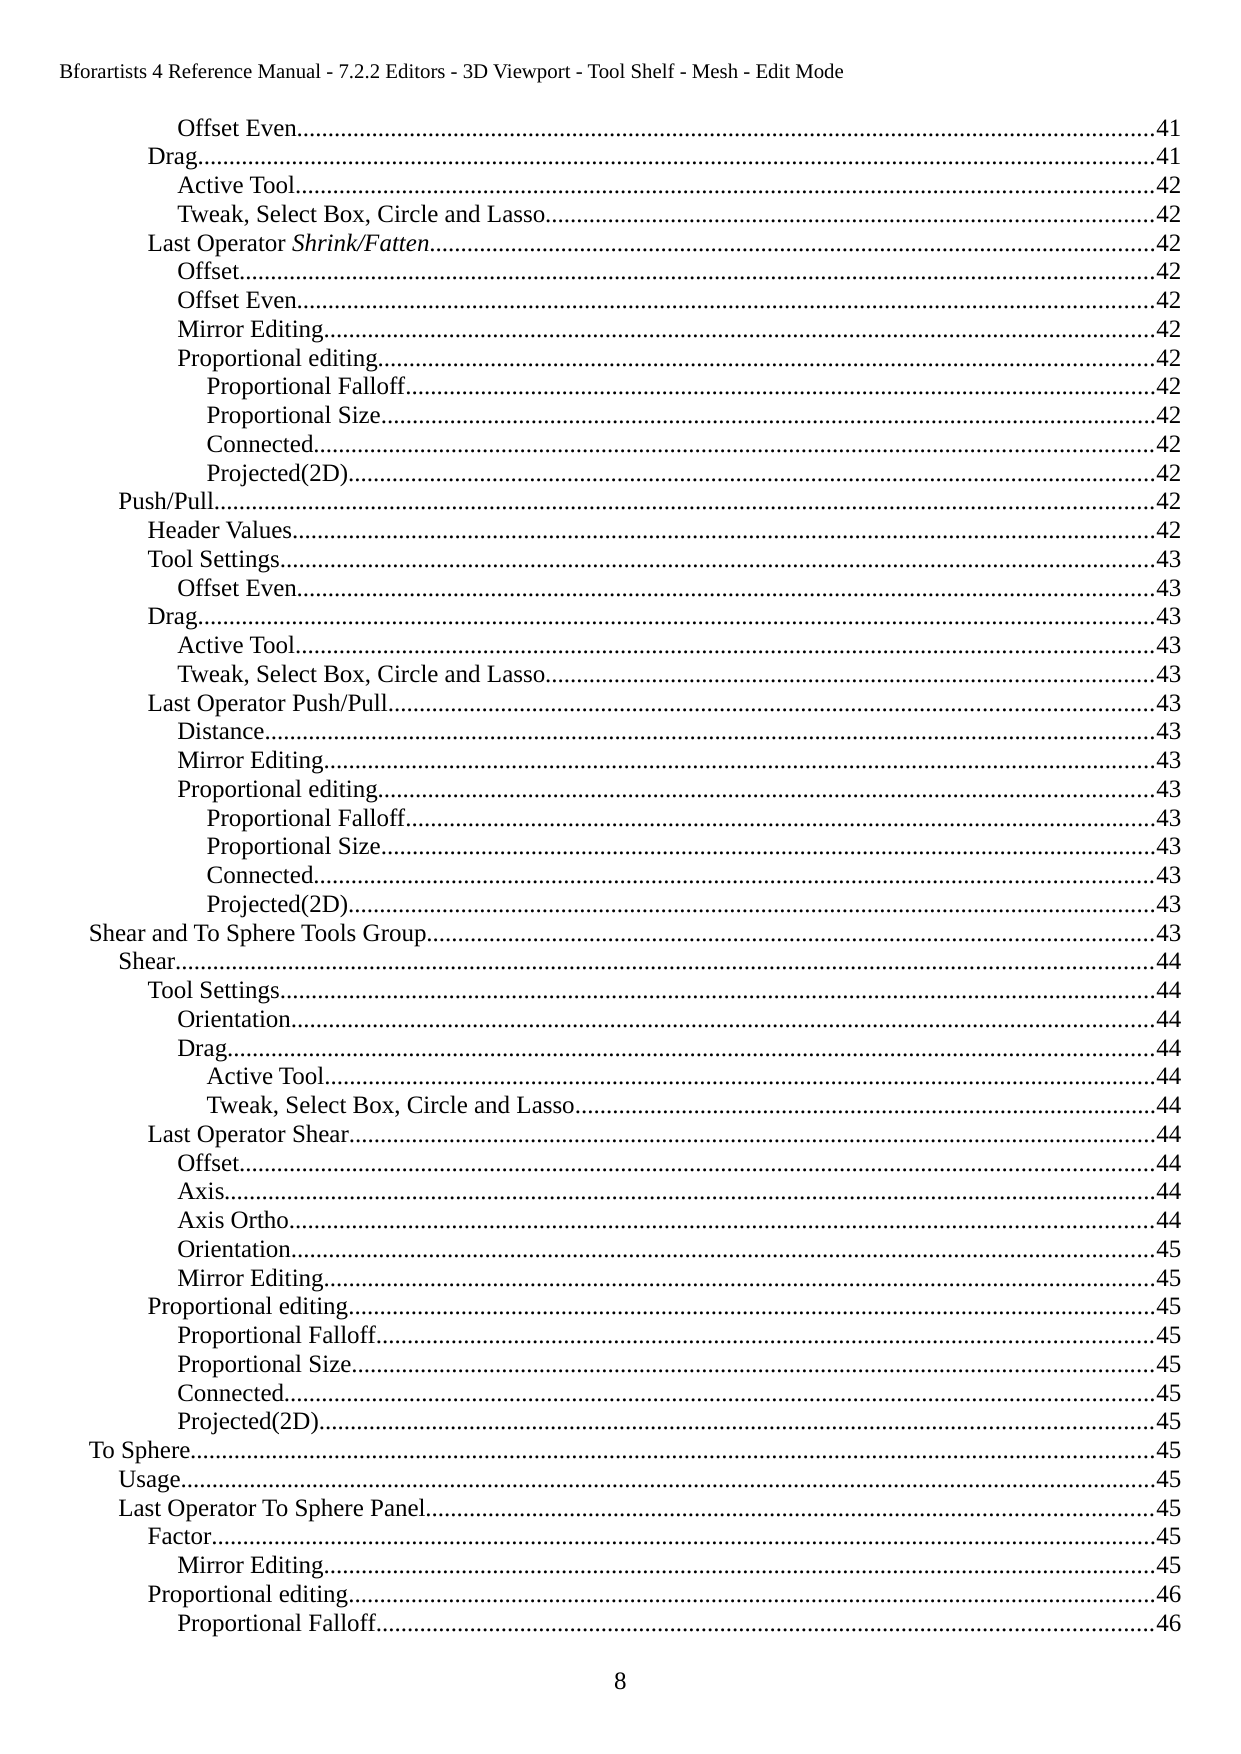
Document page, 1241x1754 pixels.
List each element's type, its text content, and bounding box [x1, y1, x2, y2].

text Proportional Falloff 45 [177, 1320, 1181, 1349]
text Connected 45 [177, 1378, 1181, 1406]
text Push/Pull 42 [118, 486, 1181, 515]
text Active Tool 42 [177, 170, 1181, 199]
text Offset Even 42 [177, 285, 1181, 314]
text Proportional editing 42 [177, 343, 1181, 371]
text Tweak, Select Box, Circle and Lasso 43 [177, 659, 1181, 688]
text Tweak, Select Box, Circle and Lasso 42 [177, 199, 1181, 228]
text Tool Settings 44 [147, 975, 1181, 1004]
text Mirror Editing 45 [177, 1263, 1181, 1291]
text Proportional Size 45 [177, 1349, 1181, 1378]
text Projected(2D) 45 [177, 1406, 1181, 1435]
text Drag 43 [147, 601, 1181, 630]
text Axis Ortho 44 [177, 1205, 1181, 1234]
text Mirror Editing 45 [177, 1550, 1181, 1579]
text Connected 42 [206, 429, 1181, 458]
text Header Values 42 [147, 515, 1181, 544]
text Last Operator Shear 44 [147, 1119, 1181, 1148]
text Drag 41 [147, 141, 1181, 170]
text Tool Settings 43 [147, 544, 1181, 573]
text Mirror Editing 43 [177, 745, 1181, 774]
text Axis 44 [177, 1176, 1181, 1205]
text Projected(2D) 42 [206, 458, 1181, 486]
text Offset Even 41 [177, 113, 1181, 141]
text Proportional Size 43 [206, 831, 1181, 860]
text Proportional Falloff 46 [177, 1608, 1181, 1636]
text Factor 45 [147, 1521, 1181, 1550]
text Connected 43 [206, 860, 1181, 889]
text To Sphere 45 [88, 1435, 1181, 1464]
text Last Operator Push/Pull 43 [147, 688, 1181, 716]
text Last Operator To Sphere Panel 45 [118, 1493, 1181, 1521]
text Offset 44 [177, 1148, 1181, 1176]
text Active Tool 44 [206, 1061, 1181, 1090]
text Distance 43 [177, 716, 1181, 745]
text Usage 45 [118, 1464, 1181, 1493]
text Proportional editing 45 [147, 1291, 1181, 1320]
text Active Tool 43 [177, 630, 1181, 659]
text Orientation 44 [177, 1004, 1181, 1033]
text Mirror Editing 42 [177, 314, 1181, 343]
text Offset 42 [177, 256, 1181, 285]
text Orientation 45 [177, 1234, 1181, 1263]
text Tweak, Select Box, Circle and Lasso 44 [206, 1090, 1181, 1119]
text Offset Even 43 [177, 573, 1181, 601]
text Drag 44 [177, 1033, 1181, 1061]
text Last Operator Shrink/Fatten 42 [147, 228, 1181, 256]
text Projected(2D) 43 [206, 889, 1181, 918]
text Proportional Size 42 [206, 400, 1181, 429]
text Proportional editing 43 [177, 774, 1181, 803]
text Proportional Falloff 43 [206, 803, 1181, 831]
text Proportional Falloff 42 [206, 371, 1181, 400]
text Shear 44 [118, 946, 1181, 975]
text Shear and To Sphere Tools Group 43 [88, 918, 1181, 946]
text Proportional editing 46 [147, 1579, 1181, 1608]
